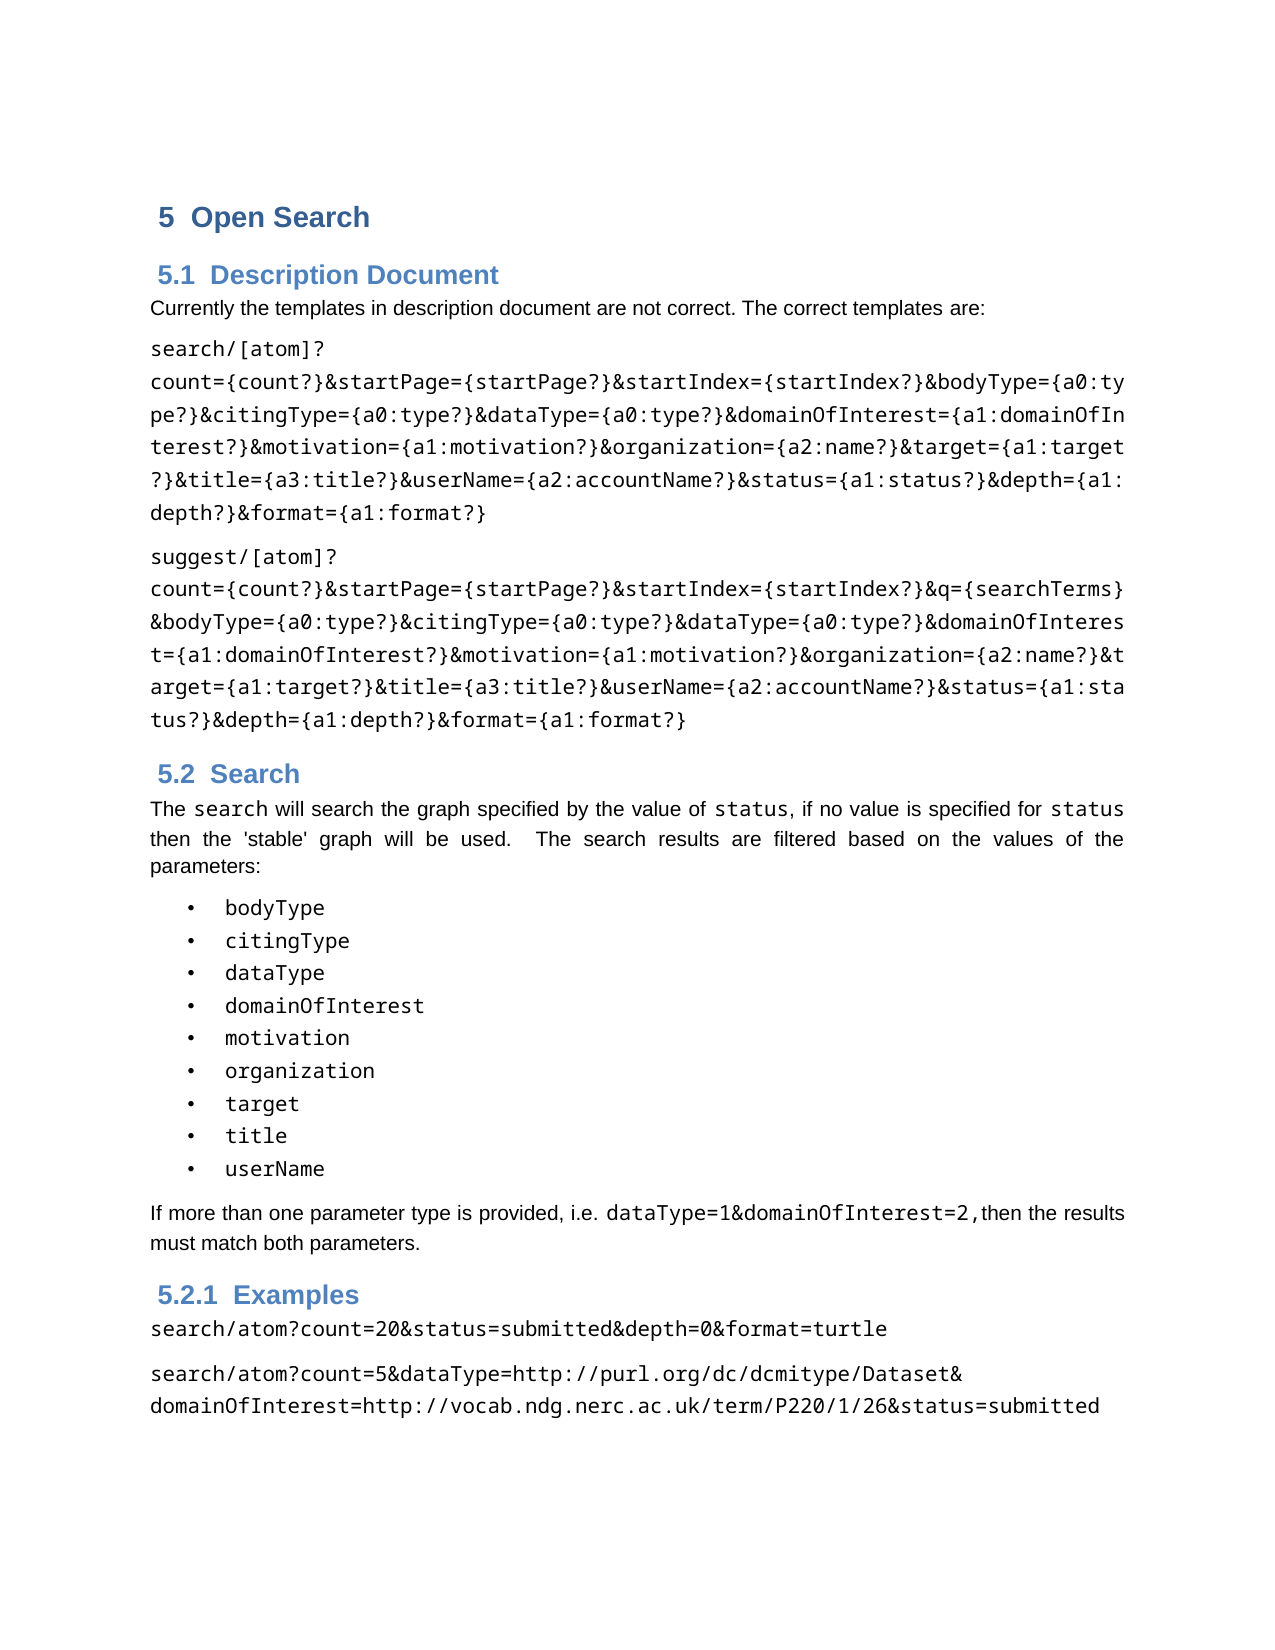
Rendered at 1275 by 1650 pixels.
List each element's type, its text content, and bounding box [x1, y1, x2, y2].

text The search will search the graph specified by the value of status, if no value is specified for status then the 'stable' graph will be used. The search results are filtered based on the values of the parameters: [150, 794, 1125, 878]
text search/[atom]?count={count?}&startPage={startPage?}&startIndex={startIndex?}&bodyType={a0:type?}&citingType={a0:type?}&dataType={a0:type?}&domainOfInterest={a1:domainOfInterest?}&motivation={a1:motivation?}&organization={a2:name?}&target={a1:target?}&title={a3:title?}&userName={a2:accountName?}&status={a1:status?}&depth={a1:depth?}&format={a1:format?} [150, 334, 1125, 526]
list bodyType [187, 893, 1125, 922]
list organization [187, 1056, 1125, 1084]
text search/atom?count=20&status=submitted&depth=0&format=turtle [150, 1314, 1125, 1343]
list citingType [187, 926, 1125, 954]
subtitle Open Search [150, 200, 1125, 233]
subtitle Search [150, 758, 1125, 790]
list target [187, 1089, 1125, 1117]
list userName [187, 1154, 1125, 1182]
text Currently the templates in description document are not correct. The correct templates are: [150, 295, 1125, 319]
subtitle Description Document [150, 259, 1125, 291]
subtitle Examples [150, 1279, 1125, 1310]
text If more than one parameter type is provided, i.e. dataType=1&domainOfInterest=2,then the results must match both parameters. [150, 1198, 1125, 1254]
text suggest/[atom]?count={count?}&startPage={startPage?}&startIndex={startIndex?}&q={searchTerms}&bodyType={a0:type?}&citingType={a0:type?}&dataType={a0:type?}&domainOfInterest={a1:domainOfInterest?}&motivation={a1:motivation?}&organization={a2:name?}&target={a1:target?}&title={a3:title?}&userName={a2:accountName?}&status={a1:status?}&depth={a1:depth?}&format={a1:format?} [150, 542, 1125, 733]
list title [187, 1121, 1125, 1150]
list motivation [187, 1023, 1125, 1052]
text search/atom?count=5&dataType=http://purl.org/dc/dcmitype/Dataset& domainOfInterest=http://vocab.ndg.nerc.ac.uk/term/P220/1/26&status=submitted [150, 1359, 1125, 1420]
list domainOfInterest [187, 991, 1125, 1019]
list dataType [187, 958, 1125, 987]
